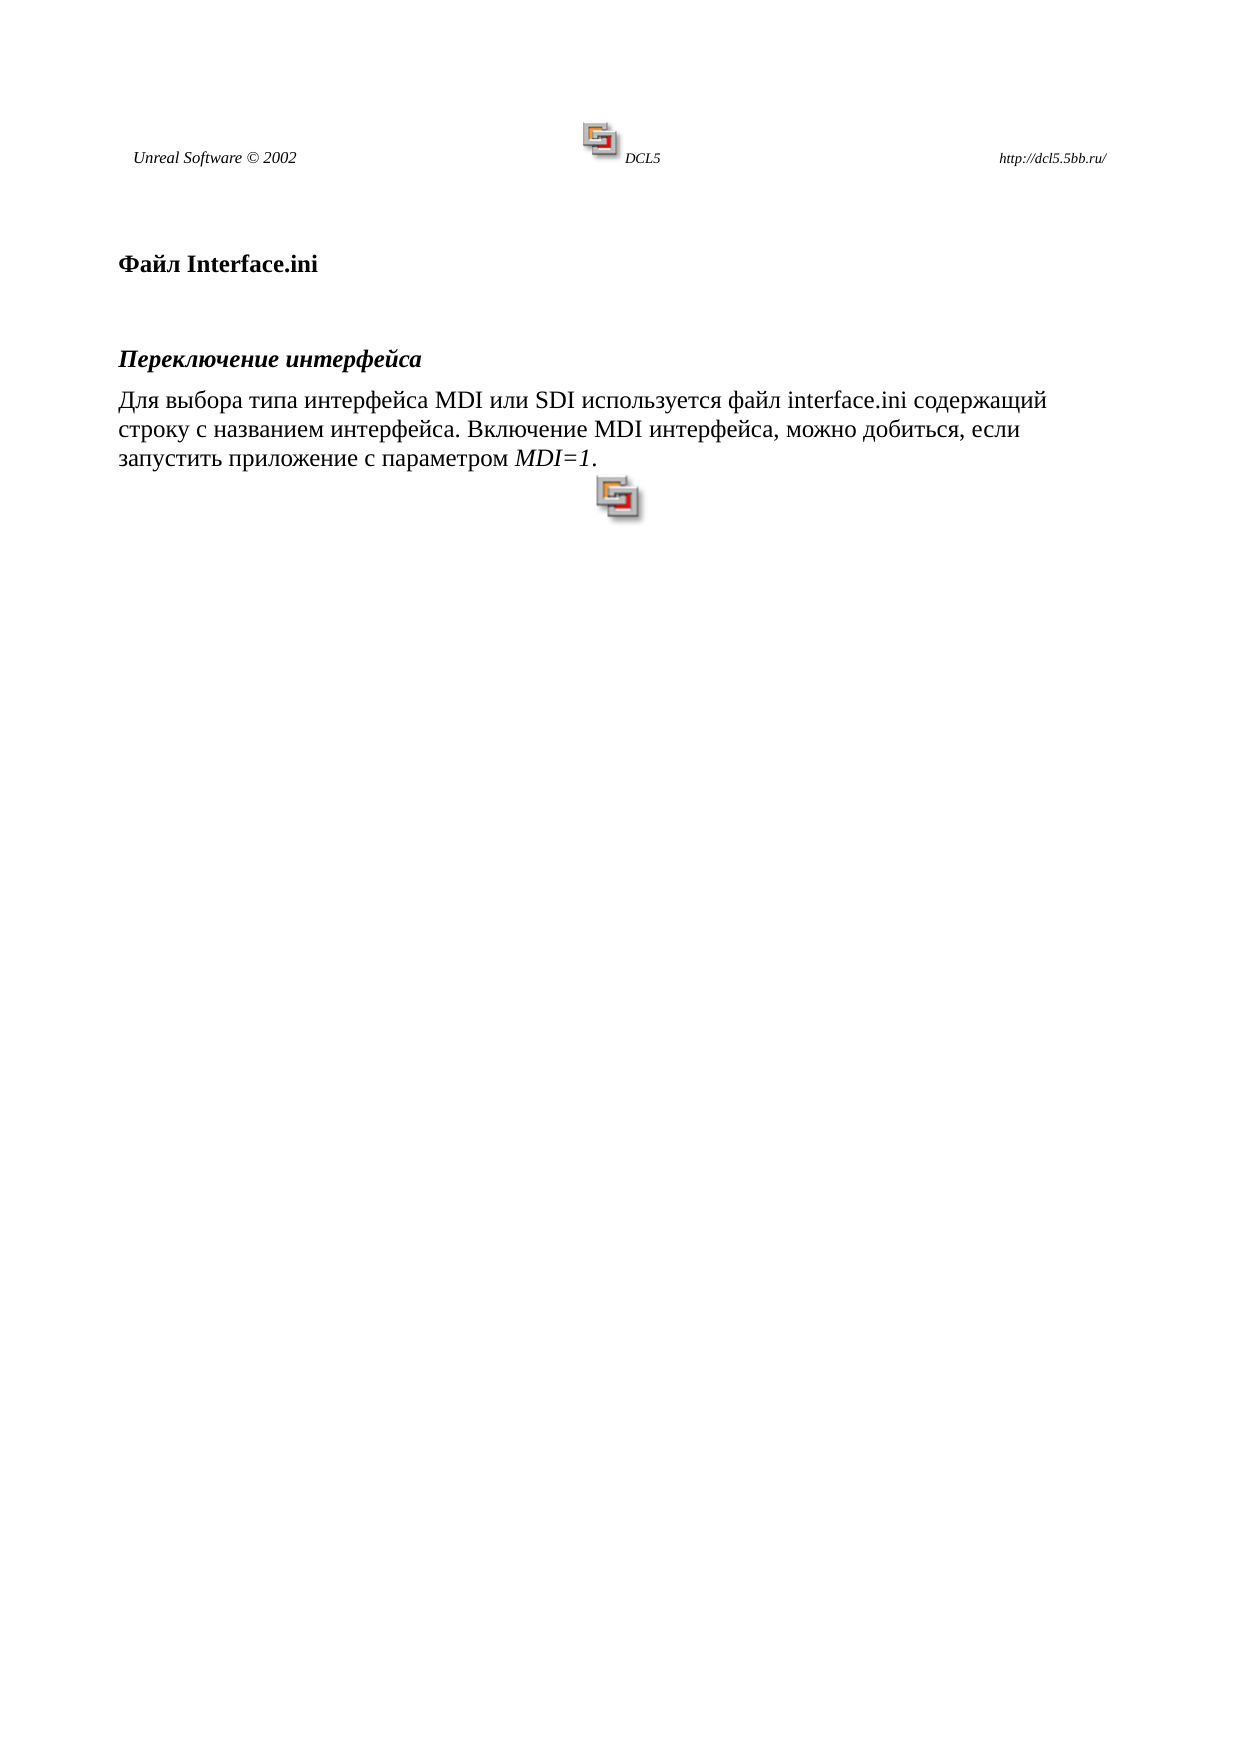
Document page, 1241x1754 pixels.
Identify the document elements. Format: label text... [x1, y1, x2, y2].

subtitle Переключение интерфейса [118, 344, 1122, 373]
subtitle Файл Interface.ini [118, 249, 1122, 278]
picture [592, 471, 649, 529]
text Для выбора типа интерфейса MDI или SDI используется файл interface.ini содержащий строку с названием интерфейса. Включение MDI интерфейса, можно добиться, если запустить приложение с параметром MDI=1. [118, 385, 1122, 472]
picture [579, 118, 625, 164]
